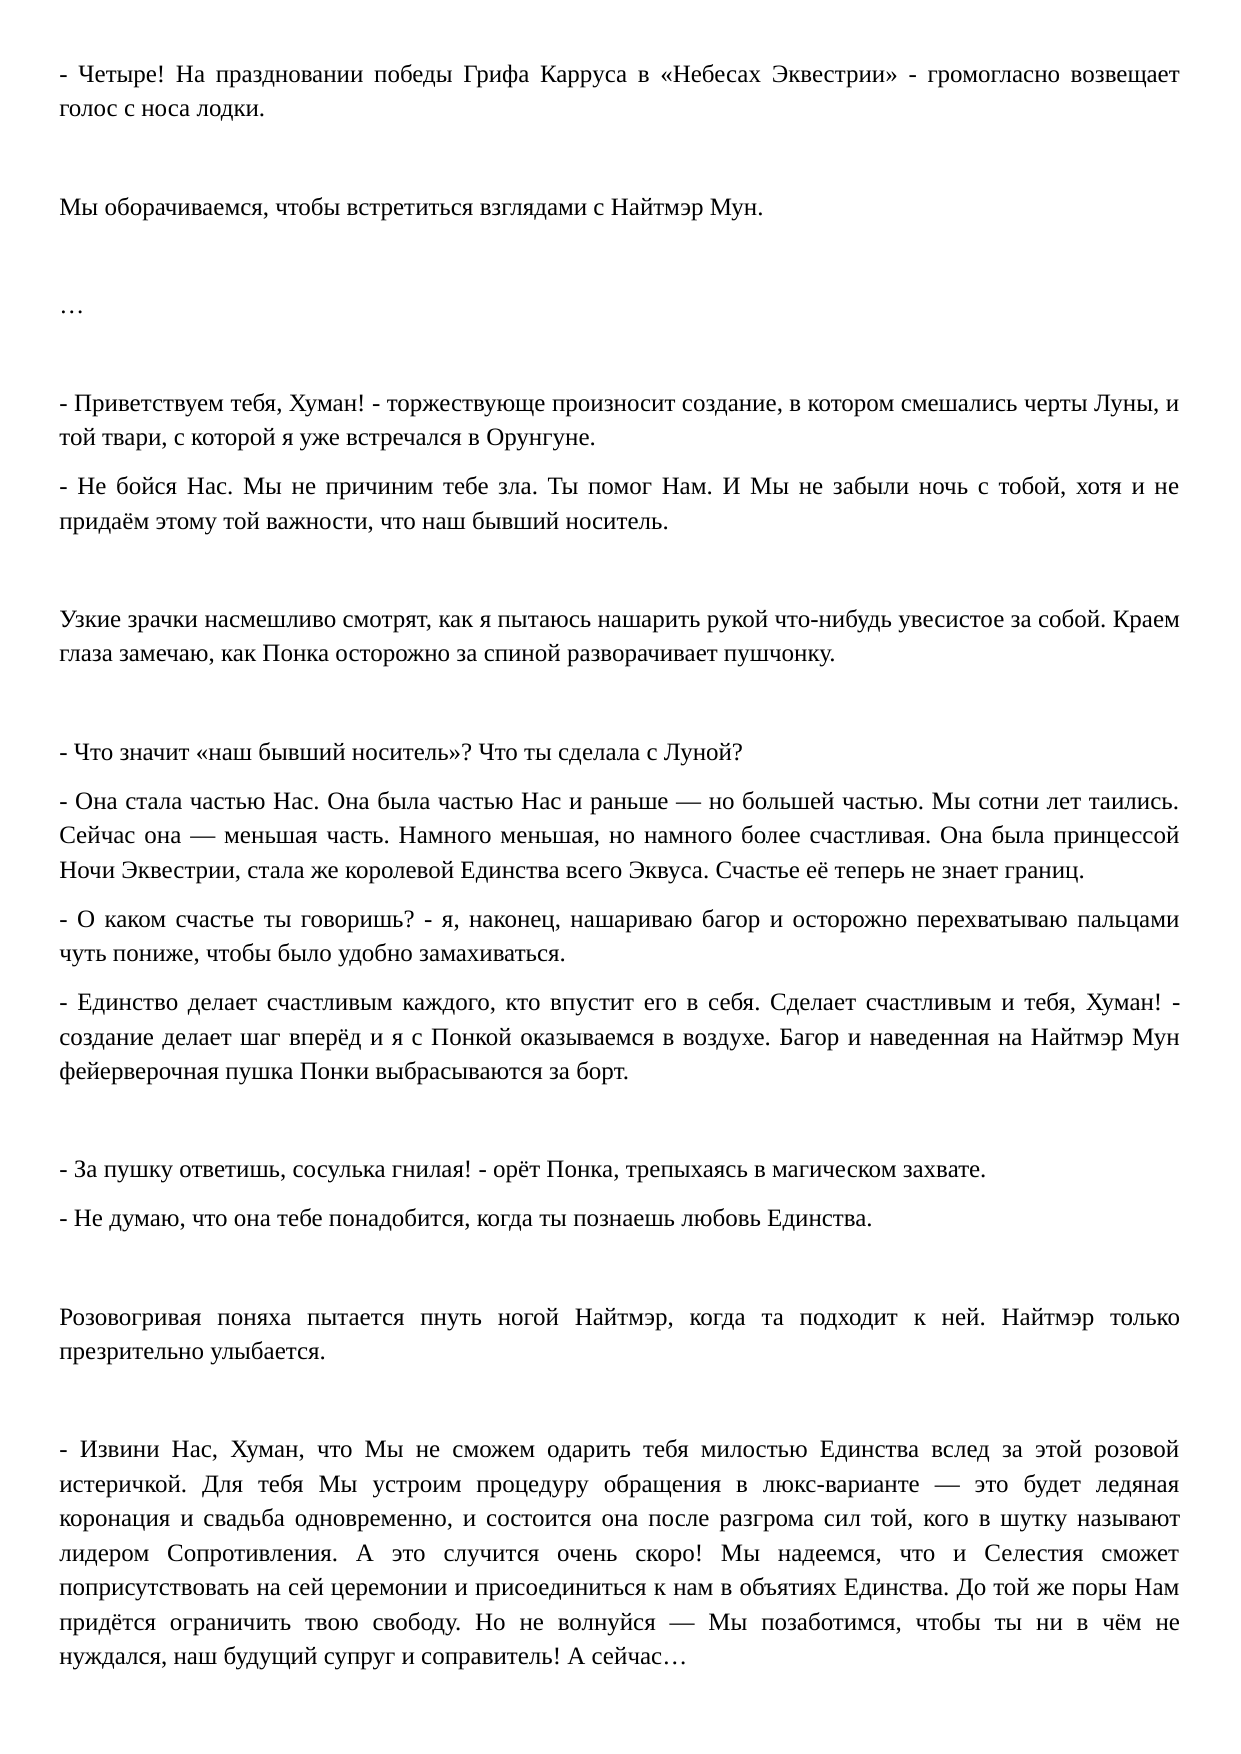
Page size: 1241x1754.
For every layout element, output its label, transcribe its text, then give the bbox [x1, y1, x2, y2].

text Узкие зрачки насмешливо смотрят, как я пытаюсь нашарить рукой что-нибудь увесистое за собой. Краем глаза замечаю, как Понка осторожно за спиной разворачивает пушчонку. [59, 604, 1181, 667]
text - Не бойся Нас. Мы не причиним тебе зла. Ты помог Нам. И Мы не забыли ночь с тобой, хотя и не придаём этому той важности, что наш бывший носитель. [59, 471, 1181, 535]
text Мы оборачиваемся, чтобы встретиться взглядами с Найтмэр Мун. [59, 192, 1181, 220]
text - Четыре! На праздновании победы Грифа Карруса в «Небесах Эквестрии» - громогласно возвещает голос с носа лодки. [59, 59, 1181, 122]
text - Единство делает счастливым каждого, кто впустит его в себя. Сделает счастливым и тебя, Хуман! - создание делает шаг вперёд и я с Понкой оказываемся в воздухе. Багор и наведенная на Найтмэр Мун фейерверочная пушка Понки выбрасываются за борт. [59, 987, 1181, 1085]
text … [59, 290, 1181, 318]
text - Приветствуем тебя, Хуман! - торжествующе произносит создание, в котором смешались черты Луны, и той твари, с которой я уже встречался в Орунгуне. [59, 388, 1181, 451]
text - За пушку ответишь, сосулька гнилая! - орёт Понка, трепыхаясь в магическом захвате. [59, 1154, 1181, 1183]
text - Извини Нас, Хуман, что Мы не сможем одарить тебя милостью Единства вслед за этой розовой истеричкой. Для тебя Мы устроим процедуру обращения в люкс-варианте — это будет ледяная коронация и свадьба одновременно, и состоится она после разгрома сил той, кого в шутку называют лидером Сопротивления. А это случится очень скоро! Мы надеемся, что и Селестия сможет поприсутствовать на сей церемонии и присоединиться к нам в объятиях Единства. До той же поры Нам придётся ограничить твою свободу. Но не волнуйся — Мы позаботимся, чтобы ты ни в чём не нуждался, наш будущий супруг и соправитель! А сейчас… [59, 1434, 1181, 1670]
text - Не думаю, что она тебе понадобится, когда ты познаешь любовь Единства. [59, 1203, 1181, 1232]
text - Она стала частью Нас. Она была частью Нас и раньше — но большей частью. Мы сотни лет таились. Сейчас она — меньшая часть. Намного меньшая, но намного более счастливая. Она была принцессой Ночи Эквестрии, стала же королевой Единства всего Эквуса. Счастье её теперь не знает границ. [59, 786, 1181, 883]
text - О каком счастье ты говоришь? - я, наконец, нашариваю багор и осторожно перехватываю пальцами чуть пониже, чтобы было удобно замахиваться. [59, 904, 1181, 967]
text - Что значит «наш бывший носитель»? Что ты сделала с Луной? [59, 737, 1181, 765]
text Розовогривая поняха пытается пнуть ногой Найтмэр, когда та подходит к ней. Найтмэр только презрительно улыбается. [59, 1302, 1181, 1365]
